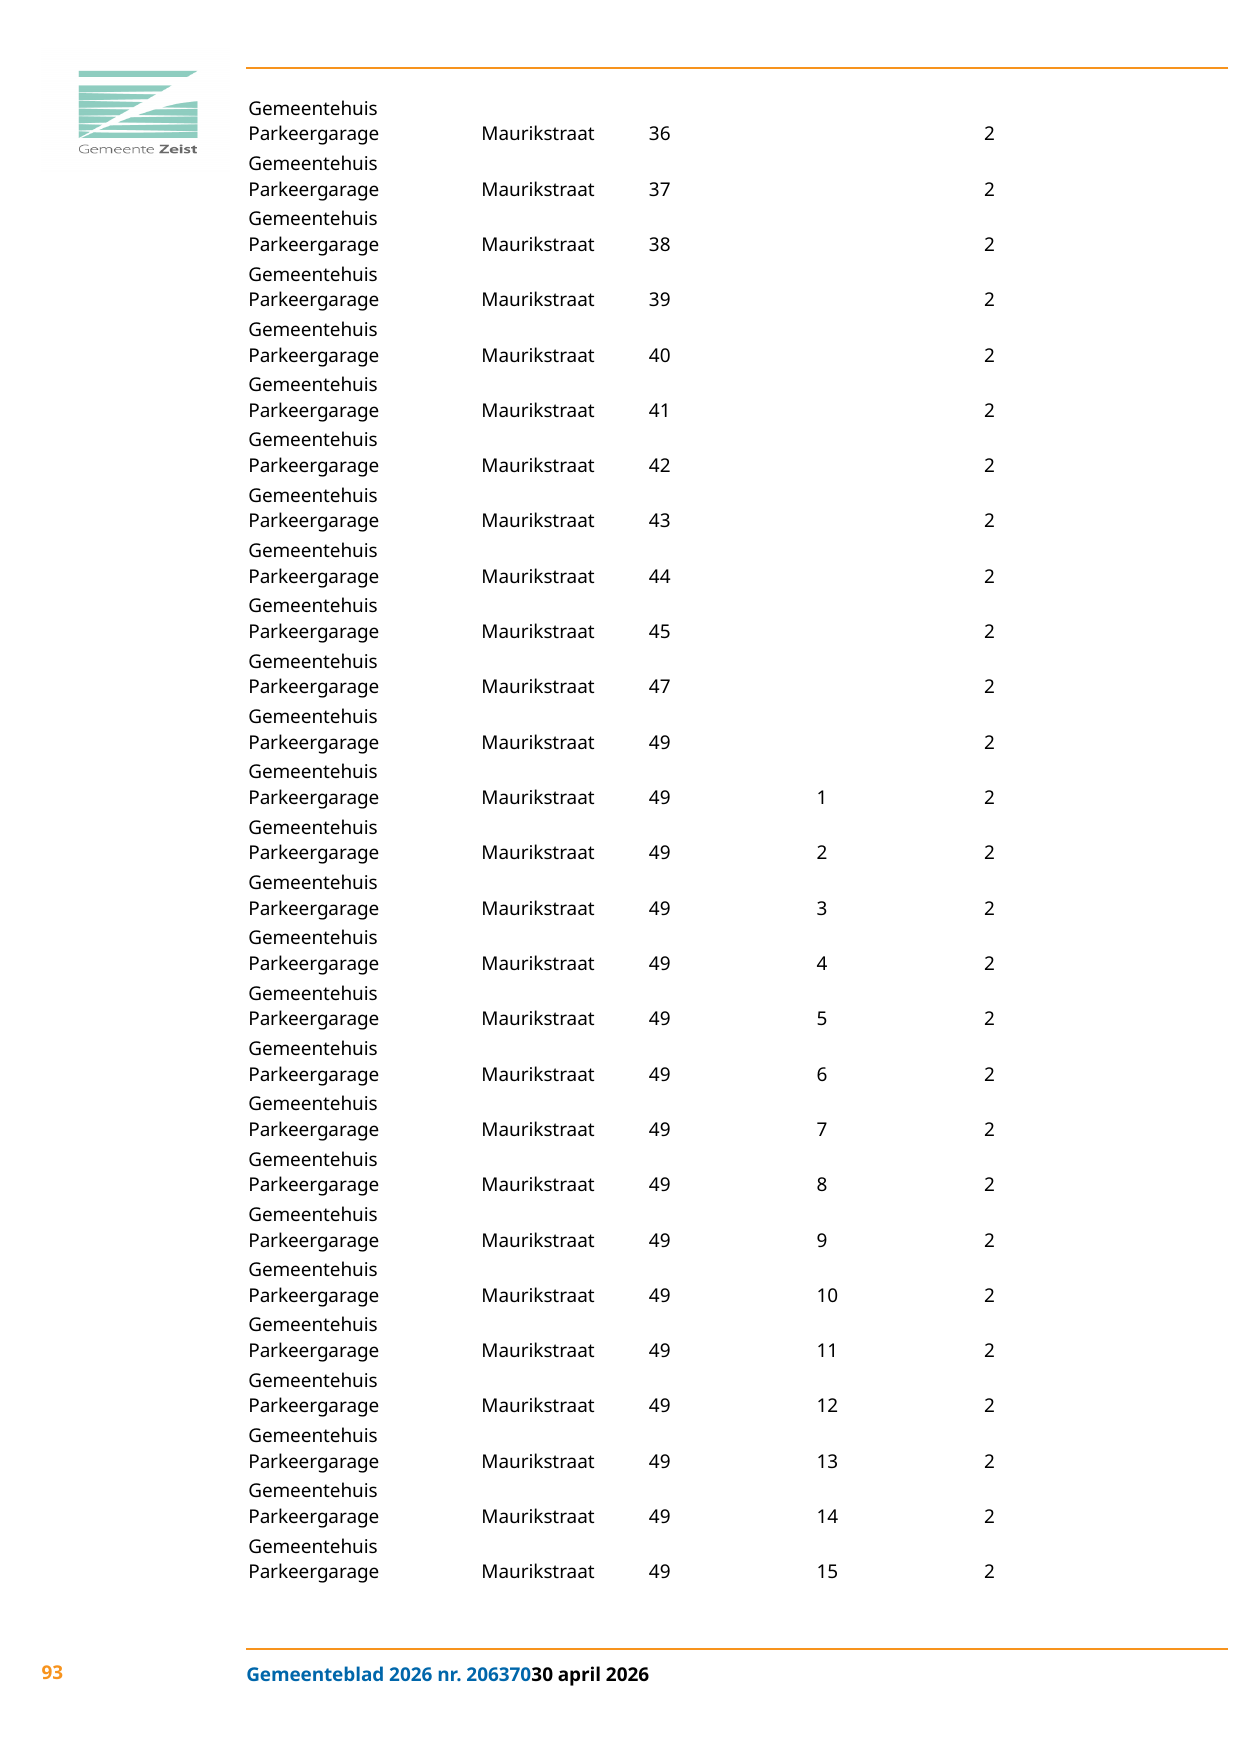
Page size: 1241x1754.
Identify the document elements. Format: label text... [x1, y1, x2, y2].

table_cell 2 [984, 1116, 1152, 1171]
table_cell 1 [816, 784, 984, 839]
table_cell 2 [984, 784, 1152, 839]
table_cell Maurikstraat [481, 286, 649, 342]
table_cell 49 [649, 1061, 816, 1116]
table_cell [816, 176, 984, 231]
table_cell Parkeergarage Gemeentehuis [248, 674, 481, 729]
table_cell Parkeergarage Gemeentehuis [248, 729, 481, 784]
table_cell 2 [984, 286, 1152, 342]
table_cell 14 [816, 1503, 984, 1559]
table_cell [816, 95, 984, 121]
table_cell Maurikstraat [481, 1227, 649, 1282]
table_cell Parkeergarage Gemeentehuis [248, 508, 481, 563]
table_cell Maurikstraat [481, 729, 649, 784]
table_cell Parkeergarage Gemeentehuis [248, 784, 481, 839]
table_cell [816, 453, 984, 508]
table_cell Maurikstraat [481, 1503, 649, 1559]
table_cell Parkeergarage Gemeentehuis [248, 1338, 481, 1393]
table_cell 4 [816, 950, 984, 1006]
table_cell 49 [649, 895, 816, 950]
table_cell Parkeergarage Gemeentehuis [248, 121, 481, 176]
table_cell 2 [984, 840, 1152, 895]
table_cell 2 [984, 231, 1152, 286]
table_cell [649, 95, 816, 121]
table_cell 2 [984, 1559, 1152, 1584]
table_cell 49 [649, 1116, 816, 1171]
table_cell 49 [649, 1338, 816, 1393]
table_cell Parkeergarage Gemeentehuis [248, 1503, 481, 1559]
table_cell Maurikstraat [481, 397, 649, 452]
table_cell 49 [649, 1503, 816, 1559]
table_cell Parkeergarage Gemeentehuis [248, 176, 481, 231]
table_cell 9 [816, 1227, 984, 1282]
table_cell 37 [649, 176, 816, 231]
table_cell Maurikstraat [481, 674, 649, 729]
table_cell Maurikstraat [481, 563, 649, 618]
table_cell Maurikstraat [481, 1171, 649, 1227]
table_cell 49 [649, 1227, 816, 1282]
table_cell 8 [816, 1171, 984, 1227]
table_cell [816, 286, 984, 342]
table_cell Maurikstraat [481, 618, 649, 674]
table_cell 11 [816, 1338, 984, 1393]
table_cell Parkeergarage Gemeentehuis [248, 950, 481, 1006]
table_cell [816, 508, 984, 563]
table_cell Parkeergarage Gemeentehuis [248, 618, 481, 674]
table_cell Parkeergarage Gemeentehuis [248, 1116, 481, 1171]
table_cell 2 [984, 674, 1152, 729]
table_cell 40 [649, 342, 816, 397]
table_cell 49 [649, 1559, 816, 1584]
table_cell 2 [984, 1448, 1152, 1503]
table_cell Parkeergarage Gemeentehuis [248, 1448, 481, 1503]
table_cell 2 [984, 1171, 1152, 1227]
table_cell 7 [816, 1116, 984, 1171]
table_cell Maurikstraat [481, 453, 649, 508]
table_cell Parkeergarage Gemeentehuis [248, 286, 481, 342]
table_cell [984, 95, 1152, 121]
table_cell 2 [984, 453, 1152, 508]
table_cell Maurikstraat [481, 950, 649, 1006]
table_cell 2 [984, 895, 1152, 950]
table_cell 15 [816, 1559, 984, 1584]
table_cell 2 [984, 508, 1152, 563]
table_cell 2 [984, 1227, 1152, 1282]
table_cell 47 [649, 674, 816, 729]
table_cell 41 [649, 397, 816, 452]
table_cell 2 [984, 397, 1152, 452]
table_cell 2 [984, 1061, 1152, 1116]
table_cell Maurikstraat [481, 508, 649, 563]
table_cell Parkeergarage Gemeentehuis [248, 1061, 481, 1116]
table_cell Maurikstraat [481, 1559, 649, 1584]
table_cell 2 [984, 176, 1152, 231]
table_cell 2 [984, 618, 1152, 674]
table_cell 2 [984, 729, 1152, 784]
table_cell 49 [649, 784, 816, 839]
table_cell Parkeergarage [248, 1559, 481, 1584]
table_cell Parkeergarage Gemeentehuis [248, 840, 481, 895]
table_cell [816, 231, 984, 286]
table_cell 42 [649, 453, 816, 508]
table_cell [816, 563, 984, 618]
table_cell 13 [816, 1448, 984, 1503]
picture [41, 47, 231, 172]
table_cell 10 [816, 1282, 984, 1337]
table_cell Parkeergarage Gemeentehuis [248, 453, 481, 508]
table_cell Maurikstraat [481, 1006, 649, 1061]
table_cell [481, 95, 649, 121]
table_cell Parkeergarage Gemeentehuis [248, 397, 481, 452]
table_cell Maurikstraat [481, 1393, 649, 1448]
table_cell [816, 121, 984, 176]
table_cell 49 [649, 950, 816, 1006]
table_cell [816, 342, 984, 397]
table_cell 49 [649, 1282, 816, 1337]
table_cell Gemeentehuis [248, 95, 481, 121]
table_cell Maurikstraat [481, 121, 649, 176]
table_cell 38 [649, 231, 816, 286]
table_cell 2 [984, 950, 1152, 1006]
table_cell Maurikstraat [481, 1061, 649, 1116]
table_cell Parkeergarage Gemeentehuis [248, 1227, 481, 1282]
table_cell 2 [984, 1338, 1152, 1393]
table_cell 12 [816, 1393, 984, 1448]
table_cell Parkeergarage Gemeentehuis [248, 231, 481, 286]
table_cell [816, 618, 984, 674]
table_cell Maurikstraat [481, 840, 649, 895]
table_cell Parkeergarage Gemeentehuis [248, 1282, 481, 1337]
table_cell 43 [649, 508, 816, 563]
table_cell Parkeergarage Gemeentehuis [248, 1171, 481, 1227]
table_cell Maurikstraat [481, 231, 649, 286]
table_cell 2 [984, 342, 1152, 397]
table_cell [816, 729, 984, 784]
table_cell 5 [816, 1006, 984, 1061]
table_cell Parkeergarage Gemeentehuis [248, 563, 481, 618]
table_cell Maurikstraat [481, 1282, 649, 1337]
table_cell 49 [649, 840, 816, 895]
table_cell Parkeergarage Gemeentehuis [248, 1393, 481, 1448]
table_cell 3 [816, 895, 984, 950]
table_cell 49 [649, 1006, 816, 1061]
table_cell 44 [649, 563, 816, 618]
table_cell 36 [649, 121, 816, 176]
table_cell Maurikstraat [481, 342, 649, 397]
table_cell Maurikstraat [481, 895, 649, 950]
table_cell 45 [649, 618, 816, 674]
table_cell Maurikstraat [481, 1116, 649, 1171]
table_cell [816, 674, 984, 729]
table_cell Maurikstraat [481, 1448, 649, 1503]
table_cell 2 [984, 563, 1152, 618]
table_cell 2 [984, 1503, 1152, 1559]
table_cell 49 [649, 1393, 816, 1448]
table_cell 49 [649, 1448, 816, 1503]
table_cell Maurikstraat [481, 784, 649, 839]
table_cell 2 [984, 1393, 1152, 1448]
table_cell 39 [649, 286, 816, 342]
table_cell Parkeergarage Gemeentehuis [248, 1006, 481, 1061]
table_cell 6 [816, 1061, 984, 1116]
table_cell 2 [816, 840, 984, 895]
table_cell Parkeergarage Gemeentehuis [248, 342, 481, 397]
table_cell 49 [649, 1171, 816, 1227]
table_cell 2 [984, 1006, 1152, 1061]
table_cell Maurikstraat [481, 1338, 649, 1393]
table_cell 2 [984, 1282, 1152, 1337]
table_cell Maurikstraat [481, 176, 649, 231]
table_cell 2 [984, 121, 1152, 176]
table_cell Parkeergarage Gemeentehuis [248, 895, 481, 950]
table_cell [816, 397, 984, 452]
table_cell 49 [649, 729, 816, 784]
